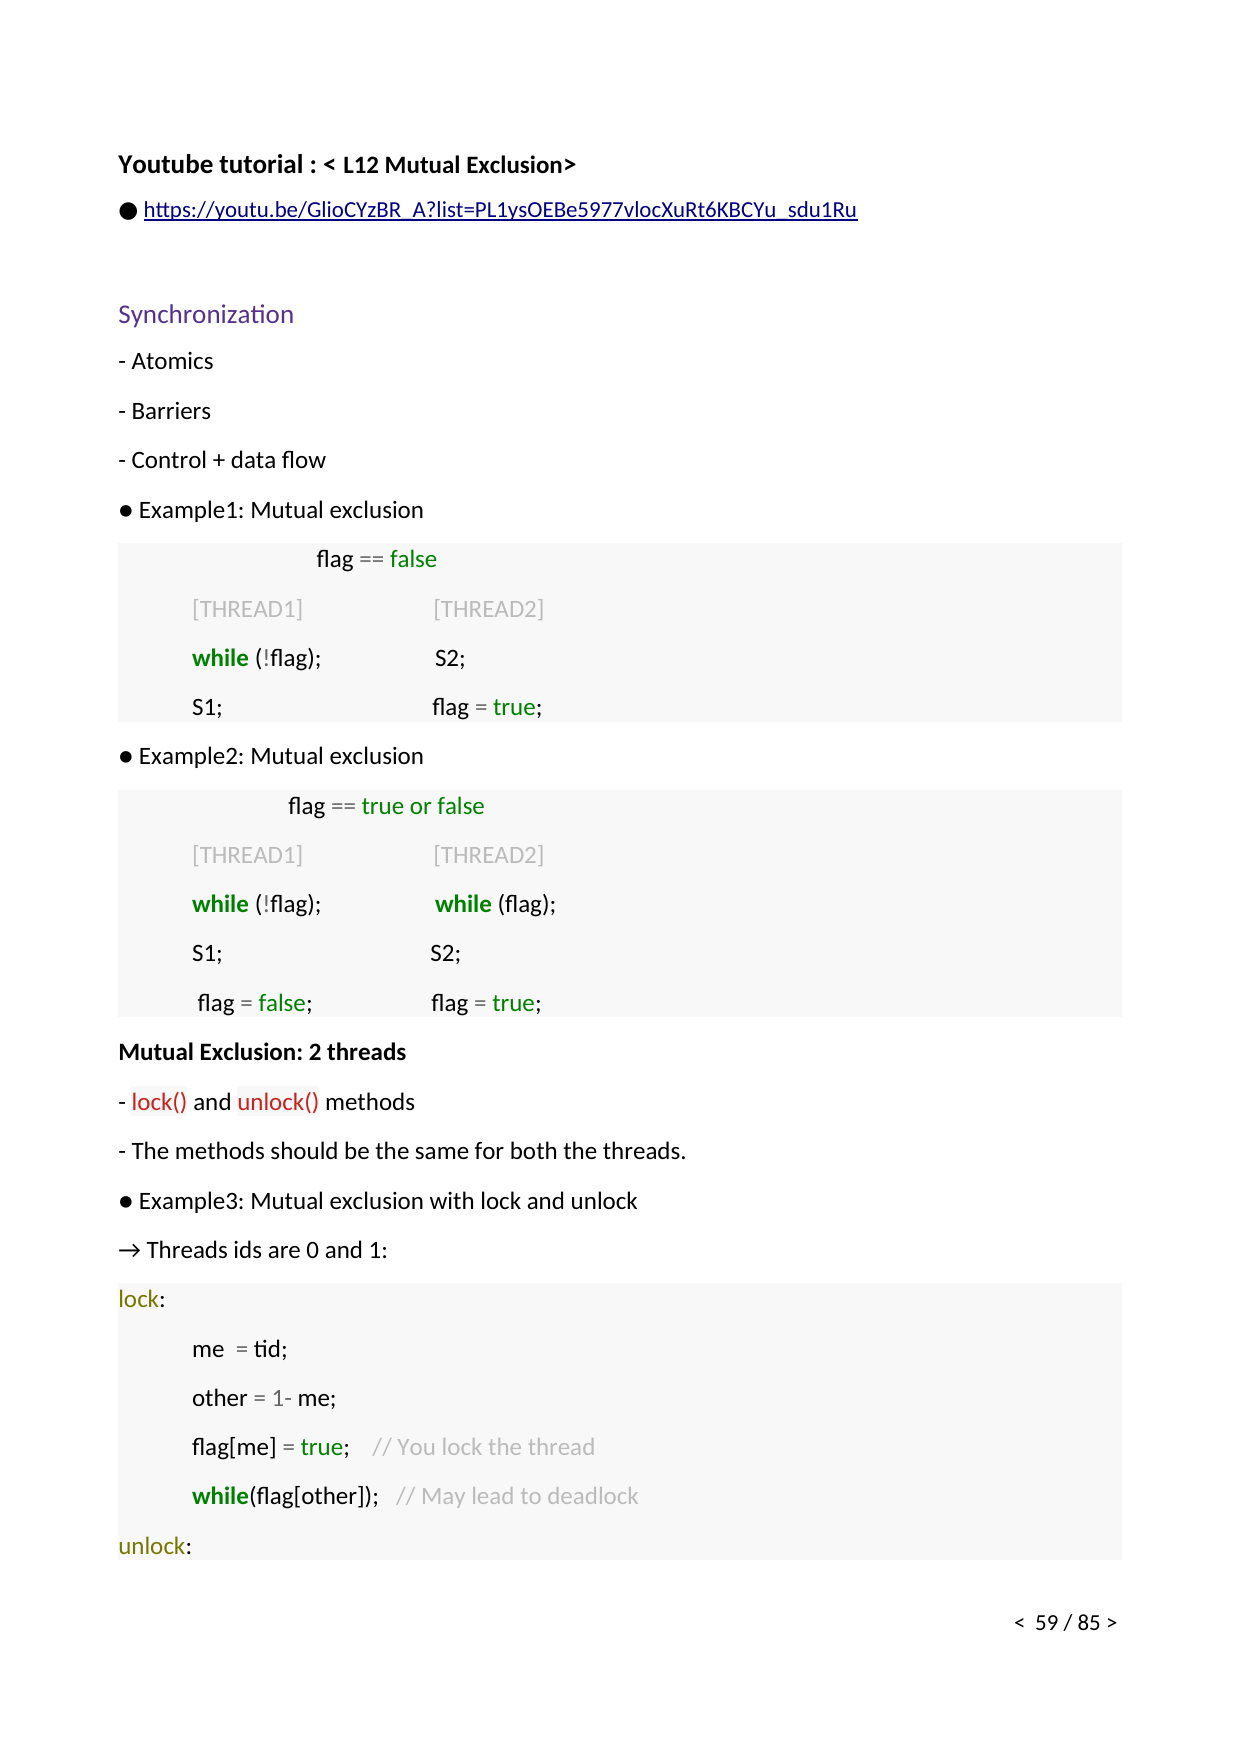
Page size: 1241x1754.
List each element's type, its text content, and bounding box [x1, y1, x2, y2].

text flag[me] = true; // You lock the thread [118, 1431, 1122, 1462]
text → Threads ids are 0 and 1: [118, 1234, 1122, 1265]
text Mutual Exclusion: 2 threads [118, 1036, 1122, 1067]
text ● https://youtu.be/GlioCYzBR_A?list=PL1ysOEBe5977vlocXuRt6KBCYu_sdu1Ru [118, 195, 1122, 223]
text - The methods should be the same for both the threads. [118, 1135, 1122, 1166]
text ● Example3: Mutual exclusion with lock and unlock [118, 1185, 1122, 1215]
text ● Example1: Mutual exclusion [118, 494, 1122, 525]
text S1; S2; [118, 938, 1122, 968]
text me = tid; [118, 1333, 1122, 1363]
text flag == false [118, 543, 1122, 574]
text - Barriers [118, 395, 1122, 426]
text flag == true or false [118, 790, 1122, 820]
text - lock() and unlock() methods [118, 1086, 1122, 1116]
text lock: [118, 1283, 1122, 1314]
text ● Example2: Mutual exclusion [118, 741, 1122, 771]
text S1; flag = true; [118, 691, 1122, 722]
text flag = false; flag = true; [118, 987, 1122, 1017]
text unlock: [118, 1530, 1122, 1560]
text [THREAD1] [THREAD2] [118, 593, 1122, 623]
subtitle Youtube tutorial : < L12 Mutual Exclusion> [118, 148, 1122, 181]
text - Control + data flow [118, 444, 1122, 475]
text while (!flag); while (flag); [118, 888, 1122, 919]
text while(flag[other]); // May lead to deadlock [118, 1481, 1122, 1511]
subtitle Synchronization [118, 298, 1122, 331]
text [THREAD1] [THREAD2] [118, 839, 1122, 869]
text while (!flag); S2; [118, 642, 1122, 672]
text other = 1- me; [118, 1382, 1122, 1412]
text - Atomics [118, 345, 1122, 376]
